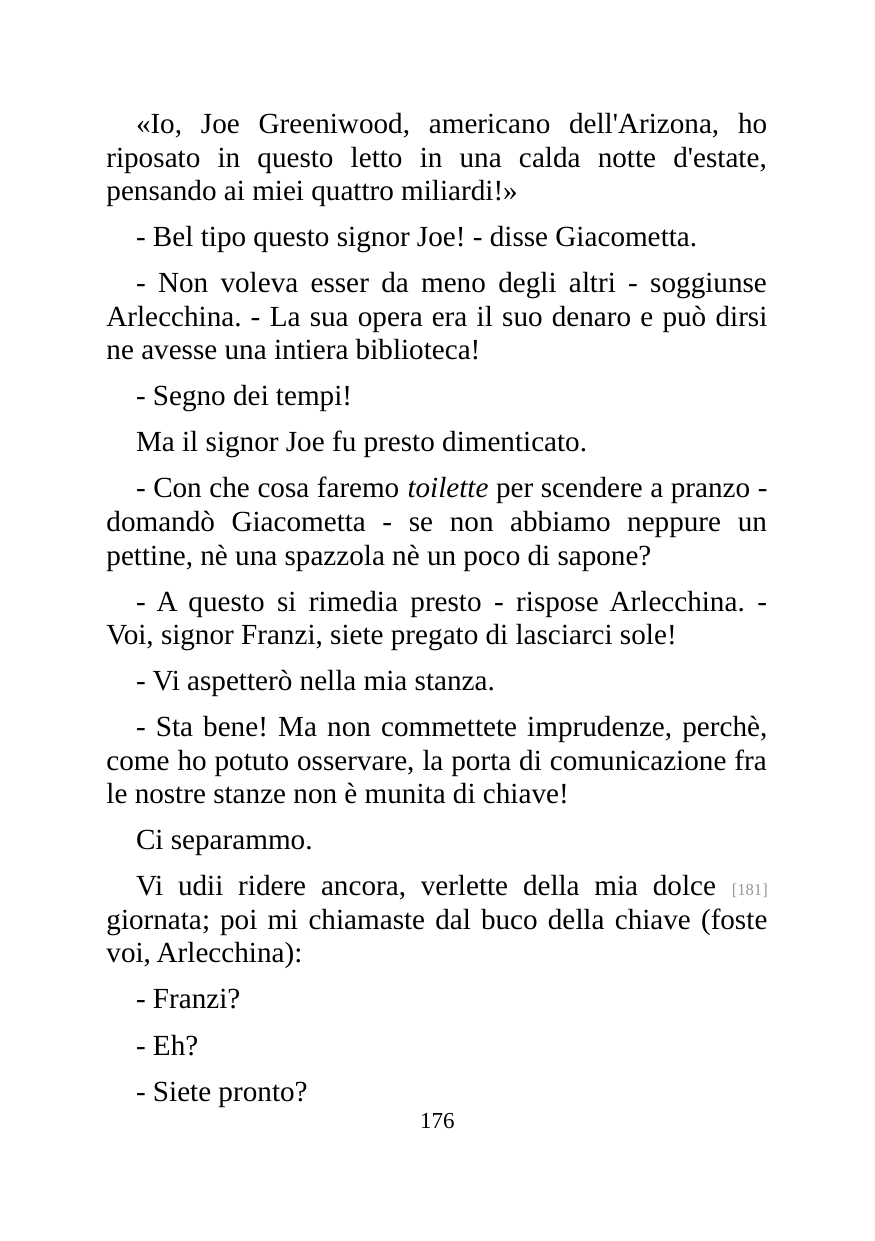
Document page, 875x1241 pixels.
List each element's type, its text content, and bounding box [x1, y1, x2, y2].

text Ci separammo. [106, 822, 768, 856]
text - A questo si rimedia presto - rispose Arlecchina. - Voi, signor Franzi, siete pregato di lasciarci sole! [106, 584, 768, 651]
text - Bel tipo questo signor Joe! - disse Giacometta. [106, 219, 768, 253]
text - Sta bene! Ma non commettete imprudenze, perchè, come ho potuto osservare, la porta di comunicazione fra le nostre stanze non è munita di chiave! [106, 709, 768, 810]
text Ma il signor Joe fu presto dimenticato. [106, 424, 768, 458]
text - Con che cosa faremo toilette per scendere a pranzo - domandò Giacometta - se non abbiamo neppure un pettine, nè una spazzola nè un poco di sapone? [106, 471, 768, 571]
text - Franzi? [106, 982, 768, 1015]
text - Eh? [106, 1028, 768, 1061]
text - Vi aspetterò nella mia stanza. [106, 663, 768, 697]
text - Segno dei tempi! [106, 378, 768, 412]
text - Siete pronto? [106, 1074, 768, 1107]
text - Non voleva esser da meno degli altri - soggiunse Arlecchina. - La sua opera era il suo denaro e può dirsi ne avesse una intiera biblioteca! [106, 265, 768, 366]
text Vi udii ridere ancora, verlette della mia dolce [181] giornata; poi mi chiamaste dal buco della chiave (foste voi, Arlecchina): [106, 868, 768, 969]
text «Io, Joe Greeniwood, americano dell'Arizona, ho riposato in questo letto in una calda notte d'estate, pensando ai miei quattro miliardi!» [106, 106, 768, 207]
